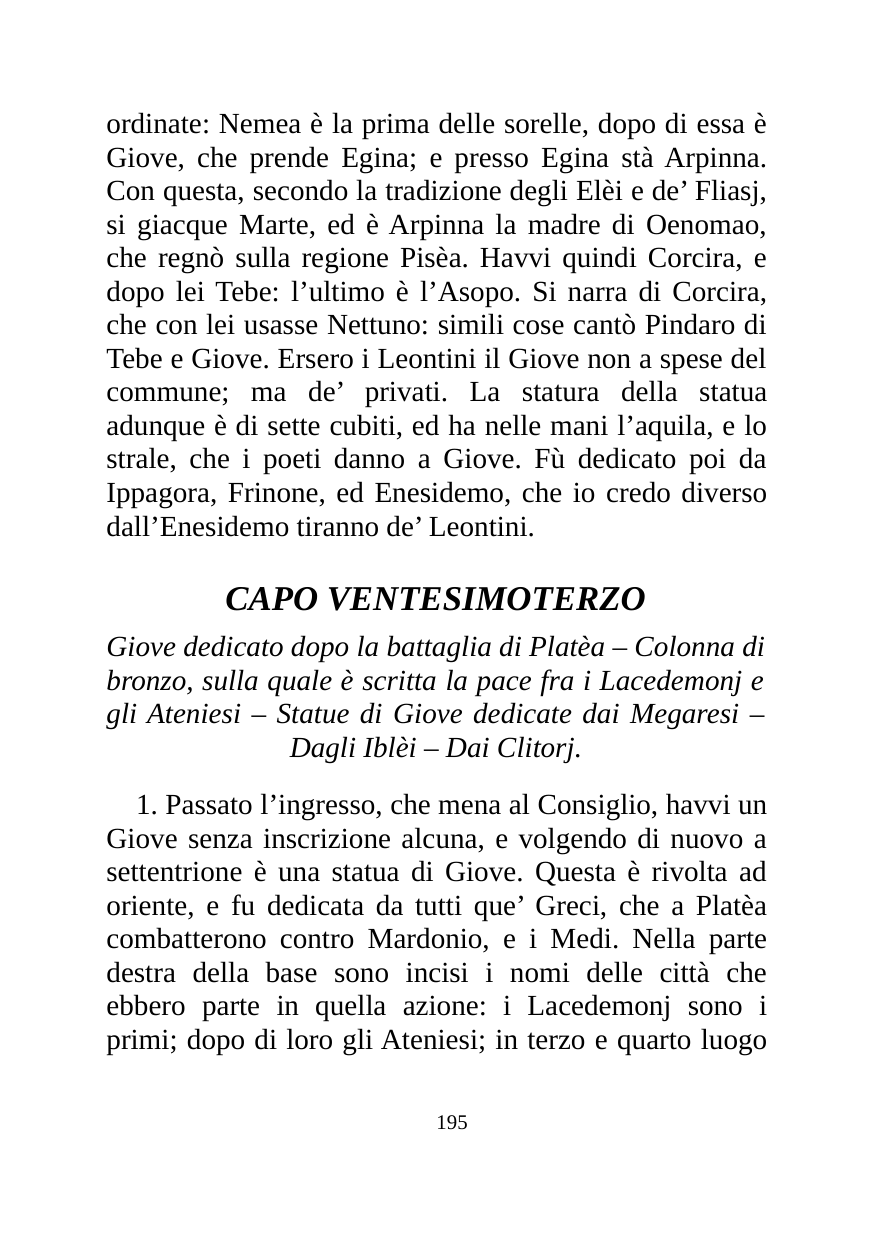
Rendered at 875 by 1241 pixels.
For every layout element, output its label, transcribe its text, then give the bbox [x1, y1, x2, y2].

text Giove dedicato dopo la battaglia di Platèa – Colonna di bronzo, sulla quale è scritta la pace fra i Lacedemonj e gli Ateniesi – Statue di Giove dedicate dai Megaresi – Dagli Iblèi – Dai Clitorj. [106, 629, 768, 764]
text ordinate: Nemea è la prima delle sorelle, dopo di essa è Giove, che prende Egina; e presso Egina stà Arpinna. Con questa, secondo la tradizione degli Elèi e de’ Fliasj, si giacque Marte, ed è Arpinna la madre di Oenomao, che regnò sulla regione Pisèa. Havvi quindi Corcira, e dopo lei Tebe: l’ultimo è l’Asopo. Si narra di Corcira, che con lei usasse Nettuno: simili cose cantò Pindaro di Tebe e Giove. Ersero i Leontini il Giove non a spese del commune; ma de’ privati. La statura della statua adunque è di sette cubiti, ed ha nelle mani l’aquila, e lo strale, che i poeti danno a Giove. Fù dedicato poi da Ippagora, Frinone, ed Enesidemo, che io credo diverso dall’Enesidemo tiranno de’ Leontini. [106, 106, 768, 542]
text 1. Passato l’ingresso, che mena al Consiglio, havvi un Giove senza inscrizione alcuna, e volgendo di nuovo a settentrione è una statua di Giove. Questa è rivolta ad oriente, e fu dedicata da tutti que’ Greci, che a Platèa combatterono contro Mardonio, e i Medi. Nella parte destra della base sono incisi i nomi delle città che ebbero parte in quella azione: i Lacedemonj sono i primi; dopo di loro gli Ateniesi; in terzo e quarto luogo [106, 787, 768, 1056]
subtitle CAPO VENTESIMOTERZO [106, 578, 768, 618]
